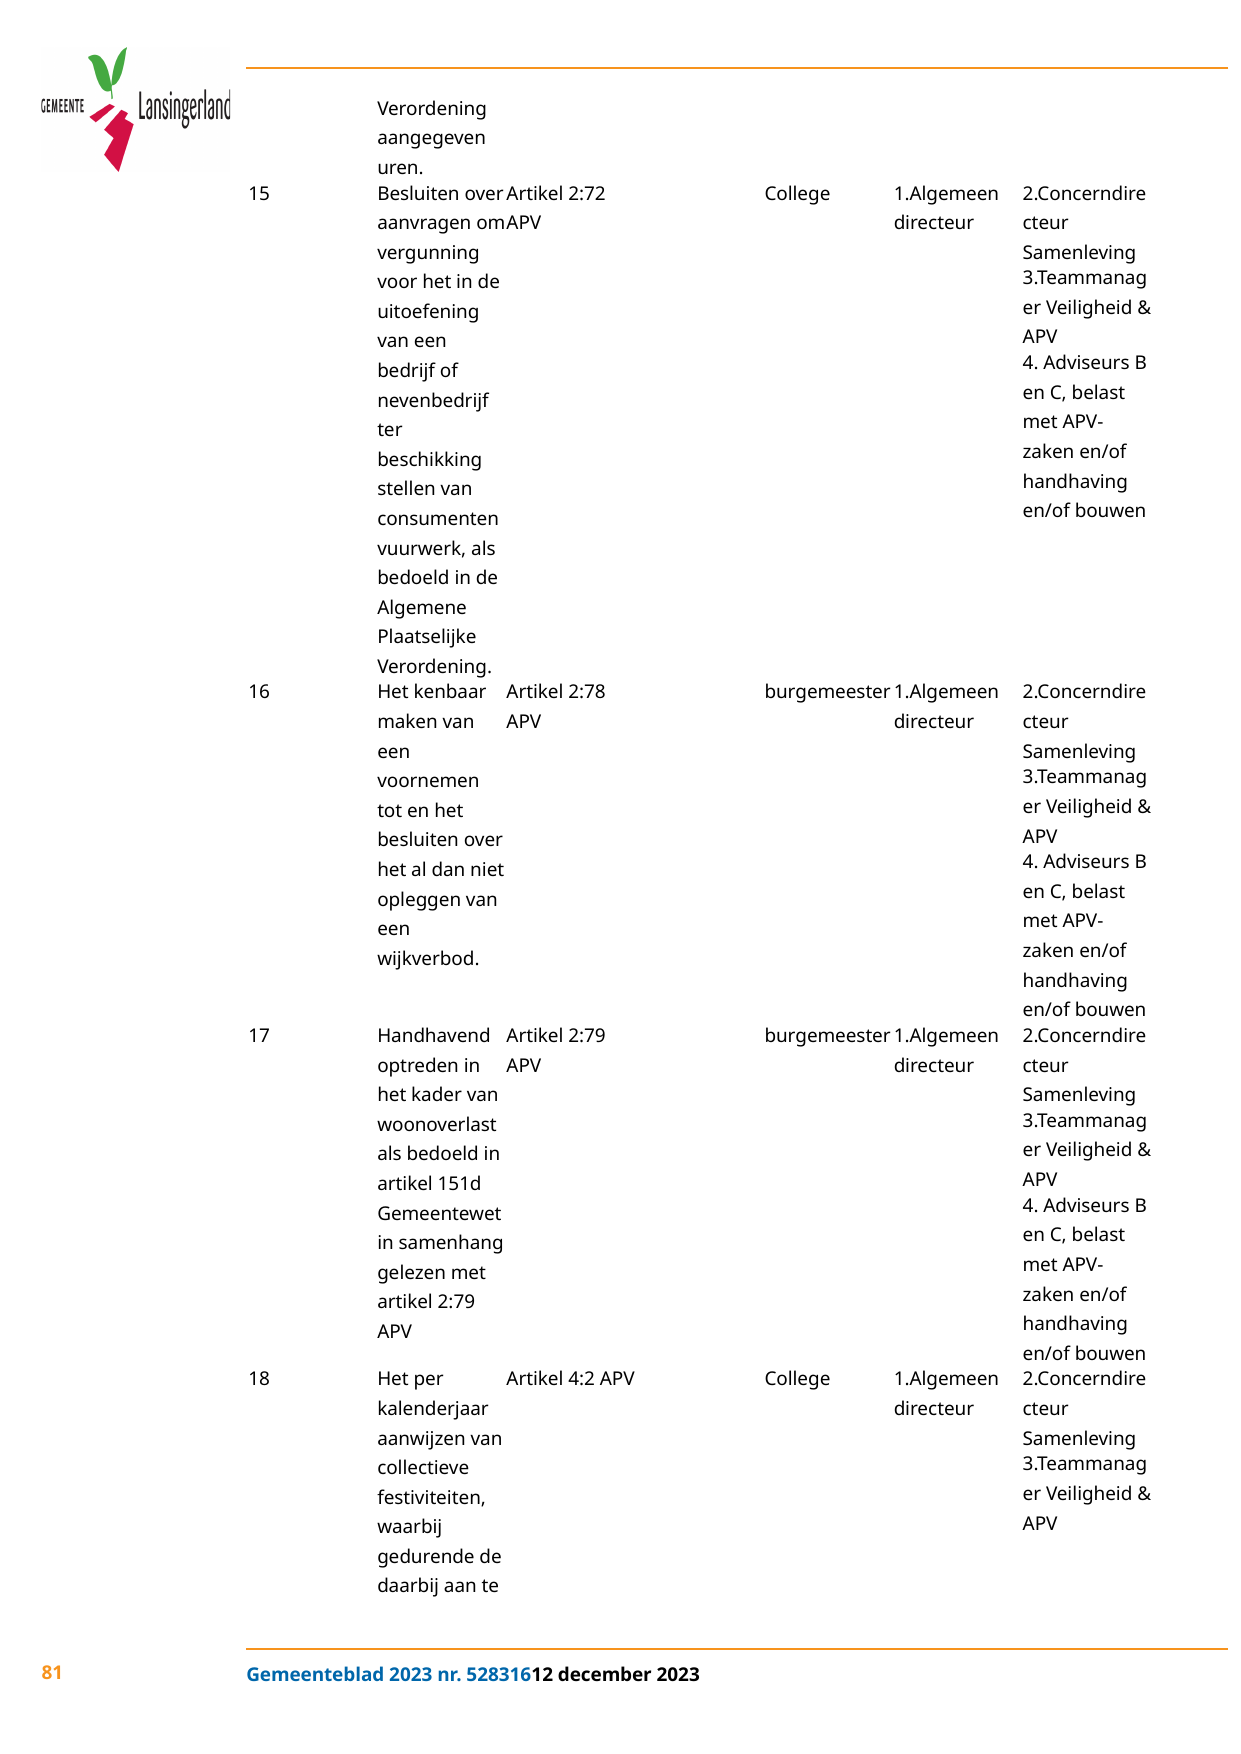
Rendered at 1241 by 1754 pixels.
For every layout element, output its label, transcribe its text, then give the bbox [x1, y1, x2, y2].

table_cell 1.Algemeen directeur [894, 1366, 1022, 1598]
table_cell 3.Teammanager Veiligheid & APV [1023, 265, 1152, 349]
table_cell [764, 95, 893, 180]
table_cell 1.Algemeen directeur [894, 180, 1022, 679]
table_cell 15 [248, 180, 377, 679]
table_cell 4. Adviseurs B en C, belast met APV-zaken en/of handhaving en/of bouwen [1023, 350, 1152, 679]
table_cell [1023, 95, 1152, 180]
table_cell Het kenbaar maken van een voornemen tot en het besluiten over het al dan niet opleggen van een wijkverbod. [377, 679, 506, 1022]
picture [41, 47, 231, 172]
table_cell 2.Concerndirecteur Samenleving [1023, 1022, 1152, 1107]
table_cell 18 [248, 1366, 377, 1598]
table_cell burgemeester [764, 1022, 893, 1366]
table_cell Artikel 4:2 APV [506, 1366, 635, 1598]
table_cell Verordening aangegeven uren. [377, 95, 506, 180]
table_cell [635, 1366, 764, 1598]
table_cell [635, 1022, 764, 1366]
table_cell 3.Teammanager Veiligheid & APV [1023, 1107, 1152, 1192]
table_cell Besluiten over aanvragen om vergunning voor het in de uitoefening van een bedrijf of nevenbedrijf ter beschikking stellen van consumentenvuurwerk, als bedoeld in de Algemene Plaatselijke Verordening. [377, 180, 506, 679]
table_cell Artikel 2:72 APV [506, 180, 635, 679]
table_cell [635, 95, 764, 180]
table_cell 2.Concerndirecteur Samenleving [1023, 679, 1152, 764]
table_cell 4. Adviseurs B en C, belast met APV-zaken en/of handhaving en/of bouwen [1023, 1192, 1152, 1366]
table_cell 17 [248, 1022, 377, 1366]
table_cell 16 [248, 679, 377, 1022]
table_cell College [764, 180, 893, 679]
table_cell 3.Teammanager Veiligheid & APV [1023, 764, 1152, 848]
table_cell [506, 95, 635, 180]
table_cell 2.Concerndirecteur Samenleving [1023, 180, 1152, 264]
table_cell [635, 679, 764, 1022]
table_cell 4. Adviseurs B en C, belast met APV-zaken en/of handhaving en/of bouwen [1023, 849, 1152, 1022]
table_cell 1.Algemeen directeur [894, 679, 1022, 1022]
table_cell [248, 95, 377, 180]
table_cell burgemeester [764, 679, 893, 1022]
table_cell Artikel 2:79 APV [506, 1022, 635, 1366]
table_cell 3.Teammanager Veiligheid & APV [1023, 1451, 1152, 1598]
table_cell College [764, 1366, 893, 1598]
table_cell [635, 180, 764, 679]
table_cell Handhavend optreden in het kader van woonoverlast als bedoeld in artikel 151d Gemeentewet in samenhang gelezen met artikel 2:79 APV [377, 1022, 506, 1366]
table_cell Artikel 2:78 APV [506, 679, 635, 1022]
table_cell 2.Concerndirecteur Samenleving [1023, 1366, 1152, 1451]
table_cell 1.Algemeen directeur [894, 1022, 1022, 1366]
table_cell [894, 95, 1022, 180]
table_cell Het per kalenderjaar aanwijzen van collectieve festiviteiten, waarbij gedurende de daarbij aan te [377, 1366, 506, 1598]
